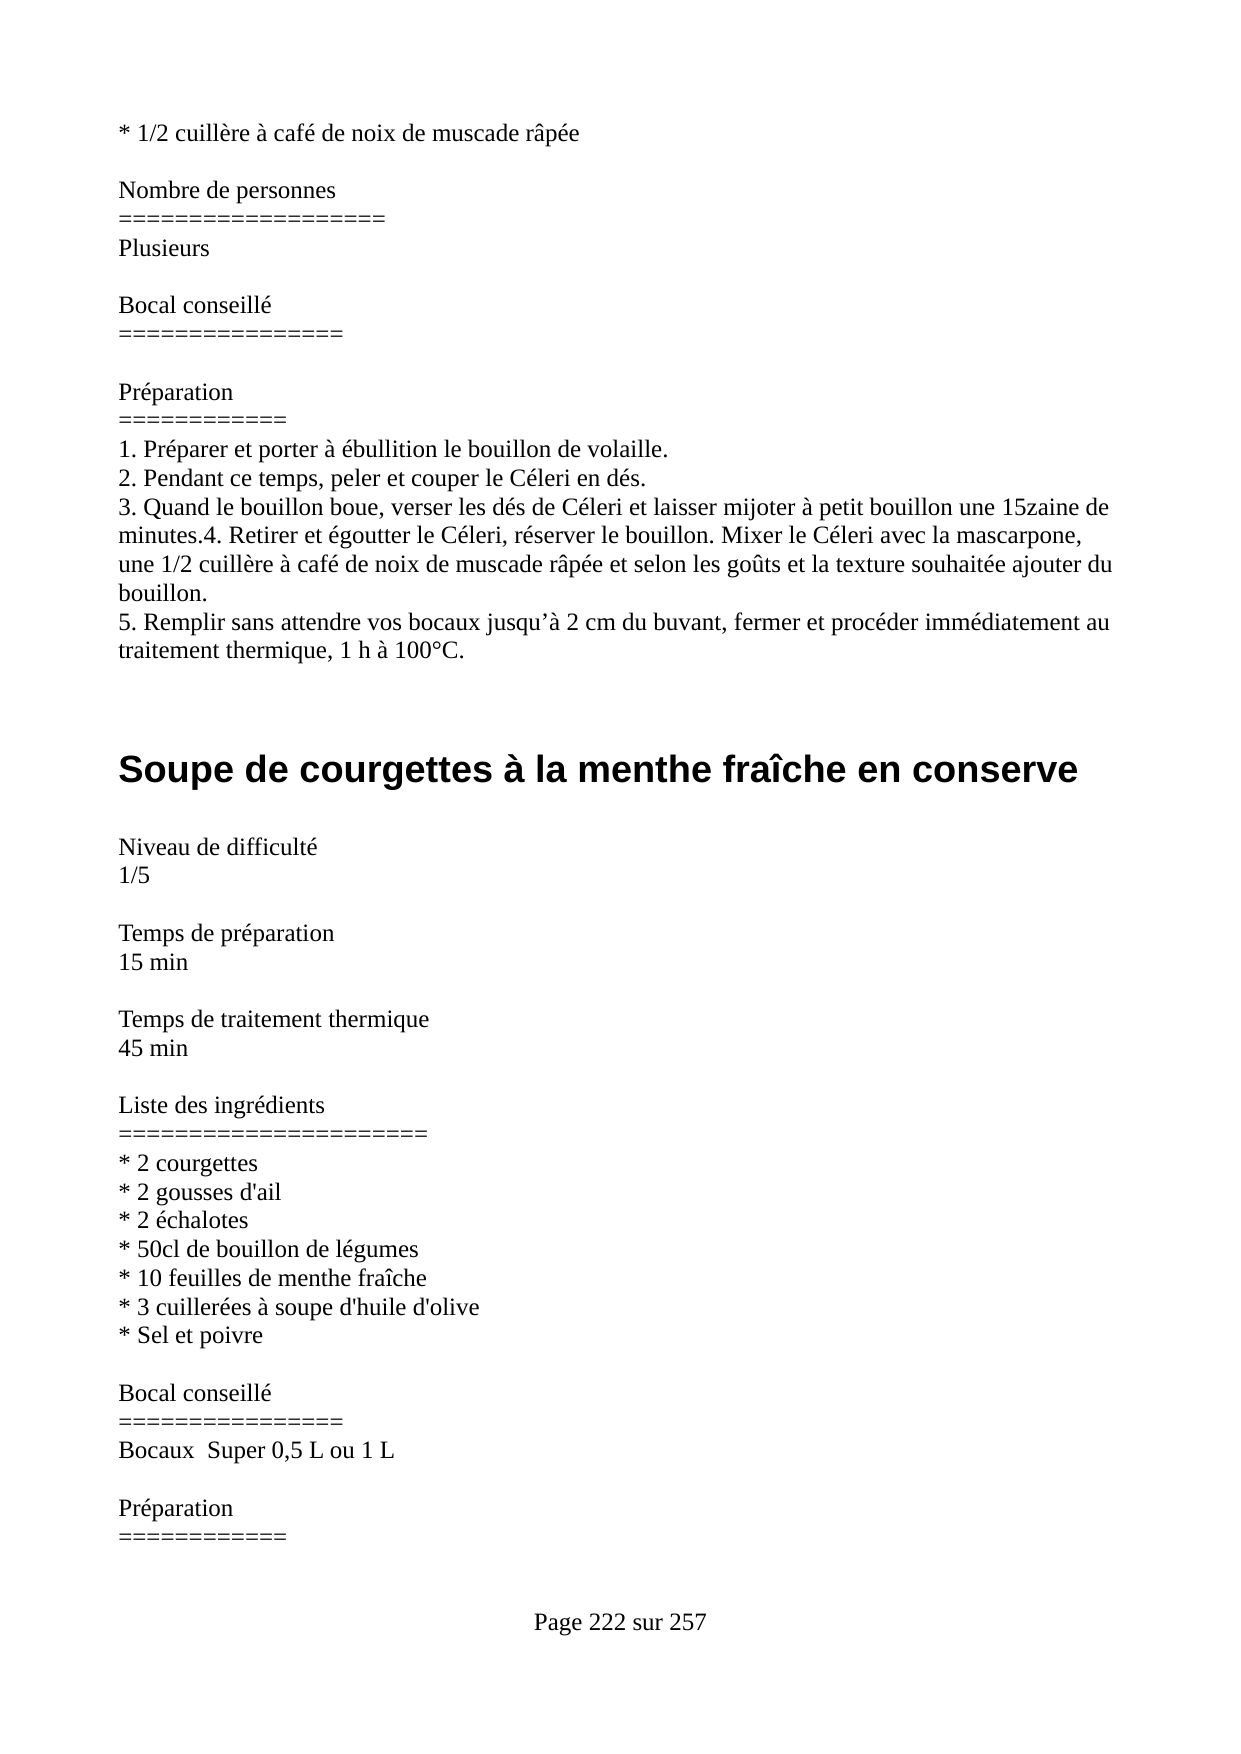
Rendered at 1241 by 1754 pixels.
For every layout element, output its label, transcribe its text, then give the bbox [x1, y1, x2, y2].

text 1/5 [118, 861, 1122, 889]
text * 10 feuilles de menthe fraîche [118, 1263, 1122, 1292]
text Préparation [118, 1493, 1122, 1522]
text Nombre de personnes [118, 176, 1122, 204]
text Niveau de difficulté [118, 832, 1122, 861]
text Temps de préparation [118, 918, 1122, 947]
text Liste des ingrédients [118, 1091, 1122, 1119]
text ====================== [118, 1119, 1122, 1148]
text 2. Pendant ce temps, peler et couper le Céleri en dés. [118, 463, 1122, 492]
text * 2 échalotes [118, 1206, 1122, 1234]
text 15 min [118, 947, 1122, 976]
text ============ [118, 406, 1122, 434]
text =================== [118, 204, 1122, 233]
text 45 min [118, 1033, 1122, 1062]
text * 50cl de bouillon de légumes [118, 1234, 1122, 1263]
subtitle Soupe de courgettes à la menthe fraîche en conserve [118, 747, 1122, 791]
text ================ [118, 1407, 1122, 1436]
text ================ [118, 319, 1122, 348]
text 1. Préparer et porter à ébullition le bouillon de volaille. [118, 434, 1122, 463]
text Plusieurs [118, 233, 1122, 262]
text ============ [118, 1522, 1122, 1551]
text 5. Remplir sans attendre vos bocaux jusqu’à 2 cm du buvant, fermer et procéder immédiatement au traitement thermique, 1 h à 100°C. [118, 607, 1122, 664]
text 3. Quand le bouillon boue, verser les dés de Céleri et laisser mijoter à petit bouillon une 15zaine de minutes.4. Retirer et égoutter le Céleri, réserver le bouillon. Mixer le Céleri avec la mascarpone, une 1/2 cuillère à café de noix de muscade râpée et selon les goûts et la texture souhaitée ajouter du bouillon. [118, 492, 1122, 607]
text Temps de traitement thermique [118, 1004, 1122, 1033]
text Bocal conseillé [118, 291, 1122, 319]
text Préparation [118, 377, 1122, 406]
text * 1/2 cuillère à café de noix de muscade râpée [118, 118, 1122, 147]
text Bocal conseillé [118, 1378, 1122, 1407]
text * 2 courgettes [118, 1148, 1122, 1177]
text * 2 gousses d'ail [118, 1177, 1122, 1206]
text * 3 cuillerées à soupe d'huile d'olive [118, 1292, 1122, 1321]
text Bocaux Super 0,5 L ou 1 L [118, 1436, 1122, 1464]
text * Sel et poivre [118, 1321, 1122, 1349]
